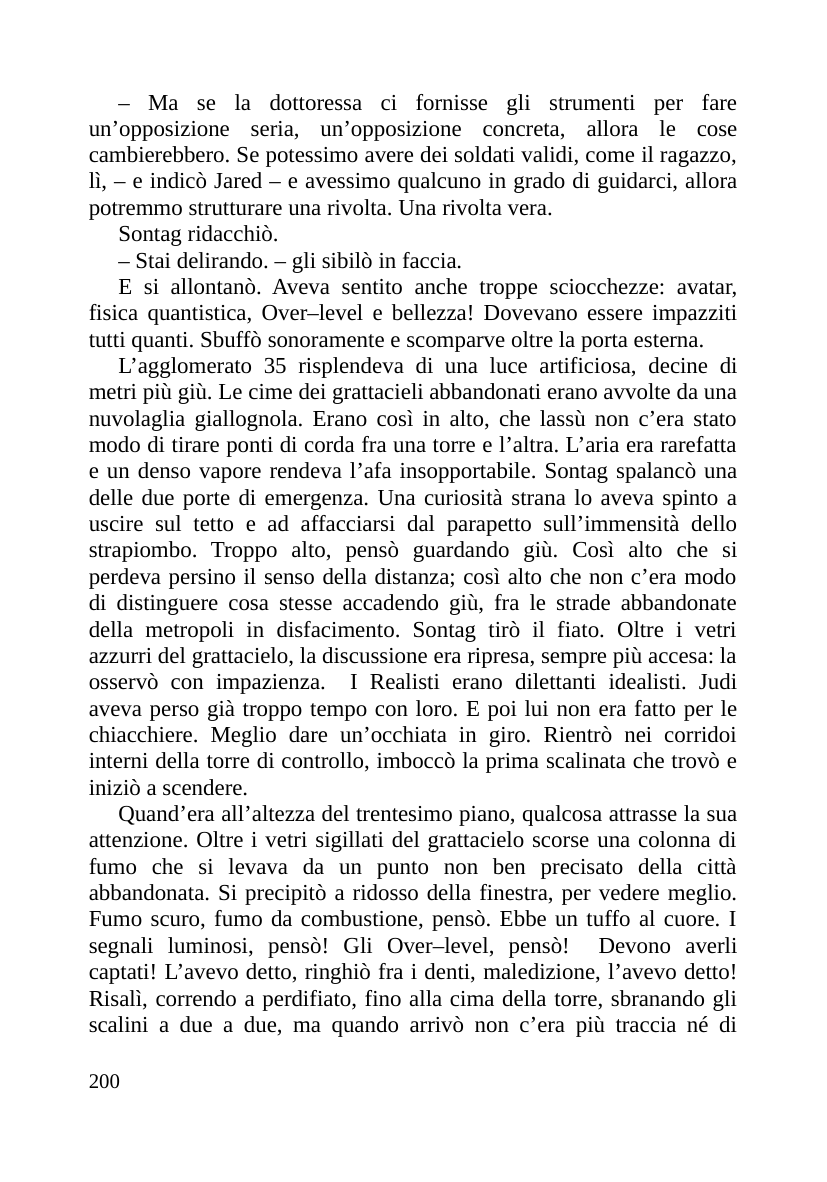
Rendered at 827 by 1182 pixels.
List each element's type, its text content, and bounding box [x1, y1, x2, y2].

text Sontag ridacchiò. [88, 220, 738, 247]
text E si allontanò. Aveva sentito anche troppe sciocchezze: avatar, fisica quantistica, Over–level e bellezza! Dovevano essere impazziti tutti quanti. Sbuffò sonoramente e scomparve oltre la porta esterna. [88, 273, 738, 352]
text L’agglomerato 35 risplendeva di una luce artificiosa, decine di metri più giù. Le cime dei grattacieli abbandonati erano avvolte da una nuvolaglia giallognola. Erano così in alto, che lassù non c’era stato modo di tirare ponti di corda fra una torre e l’altra. L’aria era rarefatta e un denso vapore rendeva l’afa insopportabile. Sontag spalancò una delle due porte di emergenza. Una curiosità strana lo aveva spinto a uscire sul tetto e ad affacciarsi dal parapetto sull’immensità dello strapiombo. Troppo alto, pensò guardando giù. Così alto che si perdeva persino il senso della distanza; così alto che non c’era modo di distinguere cosa stesse accadendo giù, fra le strade abbandonate della metropoli in disfacimento. Sontag tirò il fiato. Oltre i vetri azzurri del grattacielo, la discussione era ripresa, sempre più accesa: la osservò con impazienza. I Realisti erano dilettanti idealisti. Judi aveva perso già troppo tempo con loro. E poi lui non era fatto per le chiacchiere. Meglio dare un’occhiata in giro. Rientrò nei corridoi interni della torre di controllo, imboccò la prima scalinata che trovò e iniziò a scendere. [88, 352, 738, 800]
text – Stai delirando. – gli sibilò in faccia. [88, 247, 738, 273]
text Quand’era all’altezza del trentesimo piano, qualcosa attrasse la sua attenzione. Oltre i vetri sigillati del grattacielo scorse una colonna di fumo che si levava da un punto non ben precisato della città abbandonata. Si precipitò a ridosso della finestra, per vedere meglio. Fumo scuro, fumo da combustione, pensò. Ebbe un tuffo al cuore. I segnali luminosi, pensò! Gli Over–level, pensò! Devono averli captati! L’avevo detto, ringhiò fra i denti, maledizione, l’avevo detto! Risalì, correndo a perdifiato, fino alla cima della torre, sbranando gli scalini a due a due, ma quando arrivò non c’era più traccia né di [88, 800, 738, 1037]
text – Ma se la dottoressa ci fornisse gli strumenti per fare un’opposizione seria, un’opposizione concreta, allora le cose cambierebbero. Se potessimo avere dei soldati validi, come il ragazzo, lì, – e indicò Jared – e avessimo qualcuno in grado di guidarci, allora potremmo strutturare una rivolta. Una rivolta vera. [88, 88, 738, 220]
